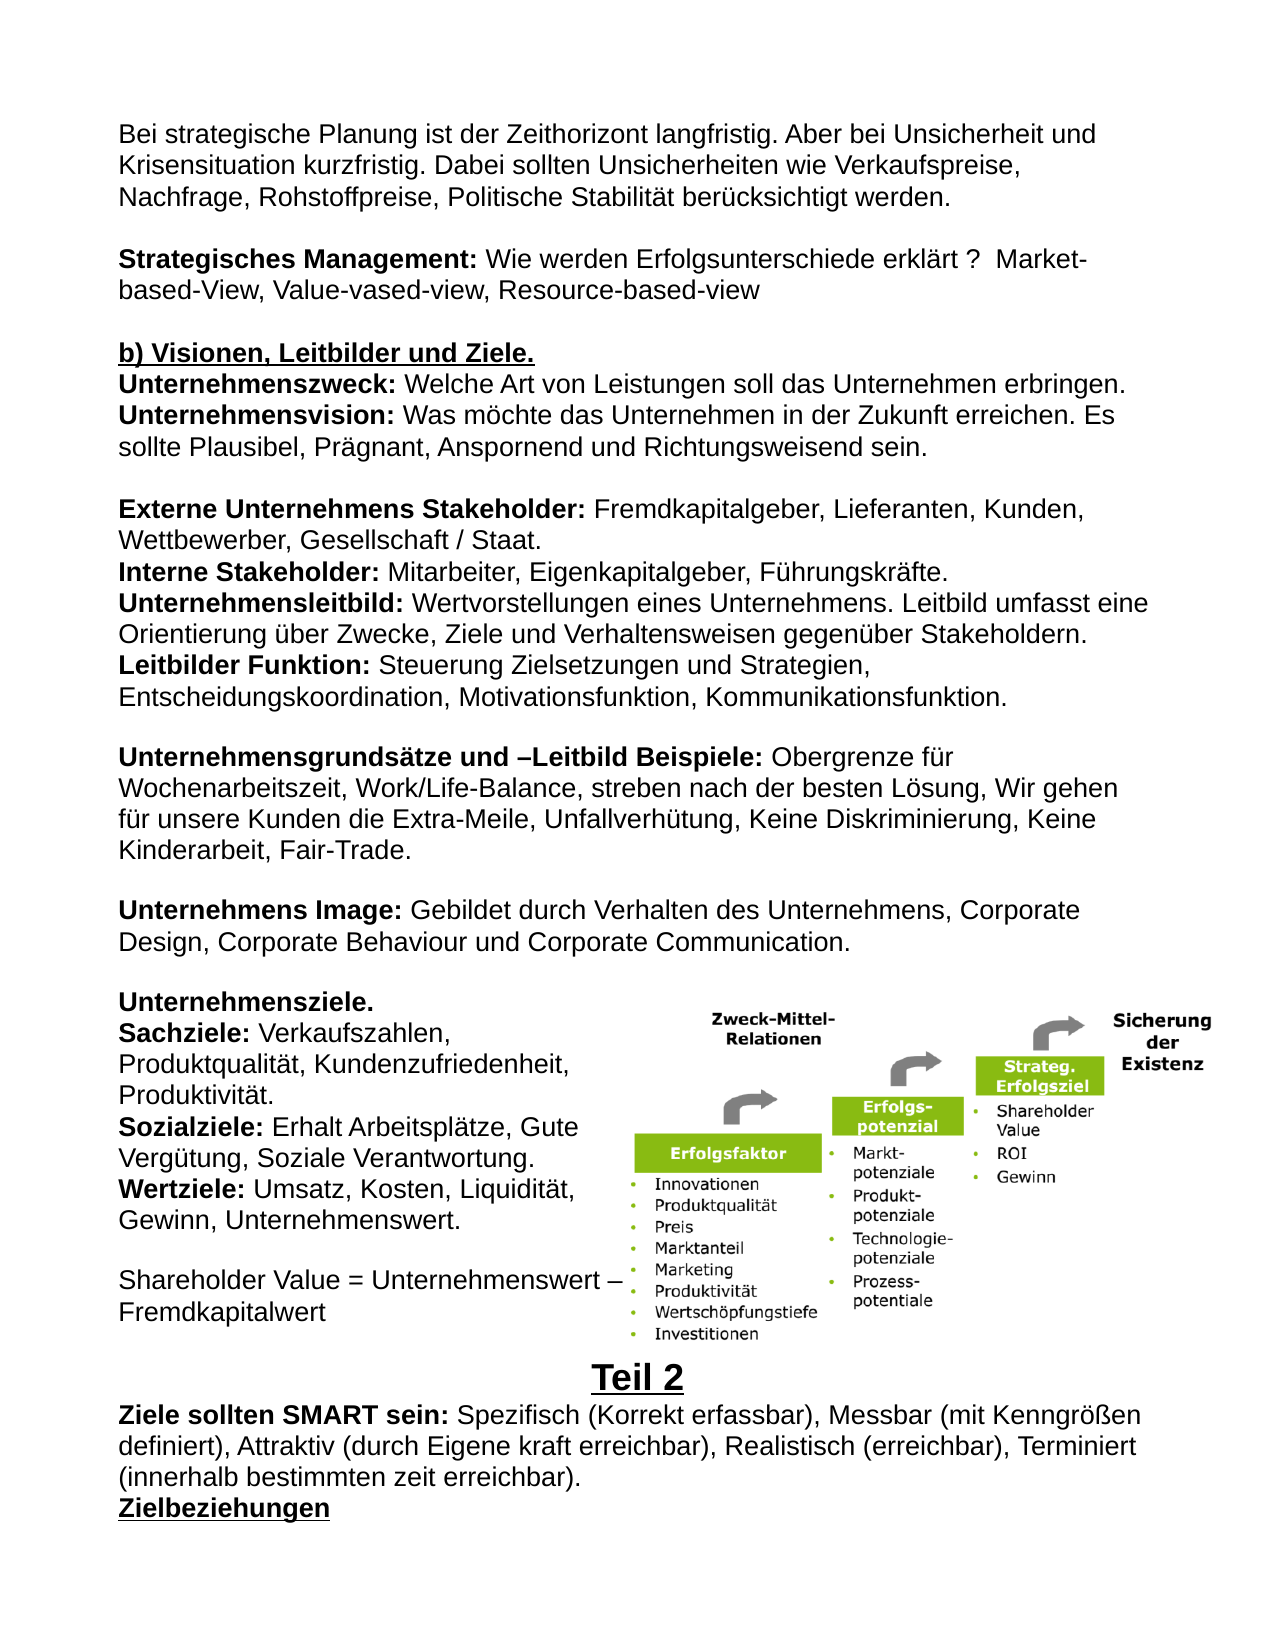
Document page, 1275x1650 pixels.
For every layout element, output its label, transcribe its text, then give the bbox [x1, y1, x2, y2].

picture [627, 1012, 1213, 1345]
text Sozialziele: Erhalt Arbeitsplätze, Gute Vergütung, Soziale Verantwortung. [118, 1111, 627, 1173]
text Teil 2 [118, 1356, 1157, 1399]
text Externe Unternehmens Stakeholder: Fremdkapitalgeber, Lieferanten, Kunden, Wettbewerber, Gesellschaft / Staat. [118, 493, 1157, 556]
text Interne Stakeholder: Mitarbeiter, Eigenkapitalgeber, Führungskräfte. [118, 556, 1157, 587]
text Zielbeziehungen [118, 1492, 1157, 1524]
text Unternehmensleitbild: Wertvorstellungen eines Unternehmens. Leitbild umfasst eine Orientierung über Zwecke, Ziele und Verhaltensweisen gegenüber Stakeholdern. [118, 587, 1157, 649]
text Wertziele: Umsatz, Kosten, Liquidität, Gewinn, Unternehmenswert. [118, 1173, 627, 1236]
text Shareholder Value = Unternehmenswert – Fremdkapitalwert [118, 1264, 627, 1327]
text Bei strategische Planung ist der Zeithorizont langfristig. Aber bei Unsicherheit und Krisensituation kurzfristig. Dabei sollten Unsicherheiten wie Verkaufspreise, Nachfrage, Rohstoffpreise, Politische Stabilität berücksichtigt werden. [118, 118, 1157, 212]
text Unternehmensvision: Was möchte das Unternehmen in der Zukunft erreichen. Es sollte Plausibel, Prägnant, Anspornend und Richtungsweisend sein. [118, 399, 1157, 462]
text Unternehmensgrundsätze und –Leitbild Beispiele: Obergrenze für Wochenarbeitszeit, Work/Life-Balance, streben nach der besten Lösung, Wir gehen für unsere Kunden die Extra-Meile, Unfallverhütung, Keine Diskriminierung, Keine Kinderarbeit, Fair-Trade. [118, 741, 1157, 866]
text Ziele sollten SMART sein: Spezifisch (Korrekt erfassbar), Messbar (mit Kenngrößen definiert), Attraktiv (durch Eigene kraft erreichbar), Realistisch (erreichbar), Terminiert (innerhalb bestimmten zeit erreichbar). [118, 1399, 1157, 1492]
text Unternehmensziele. [118, 986, 1157, 1017]
text Unternehmens Image: Gebildet durch Verhalten des Unternehmens, Corporate Design, Corporate Behaviour und Corporate Communication. [118, 894, 1157, 957]
text b) Visionen, Leitbilder und Ziele. [118, 337, 1157, 368]
text Sachziele: Verkaufszahlen, Produktqualität, Kundenzufriedenheit, Produktivität. [118, 1017, 627, 1111]
text Leitbilder Funktion: Steuerung Zielsetzungen und Strategien, Entscheidungskoordination, Motivationsfunktion, Kommunikationsfunktion. [118, 649, 1157, 712]
text Strategisches Management: Wie werden Erfolgsunterschiede erklärt ? Market-based-View, Value-vased-view, Resource-based-view [118, 243, 1157, 306]
text Unternehmenszweck: Welche Art von Leistungen soll das Unternehmen erbringen. [118, 368, 1157, 399]
